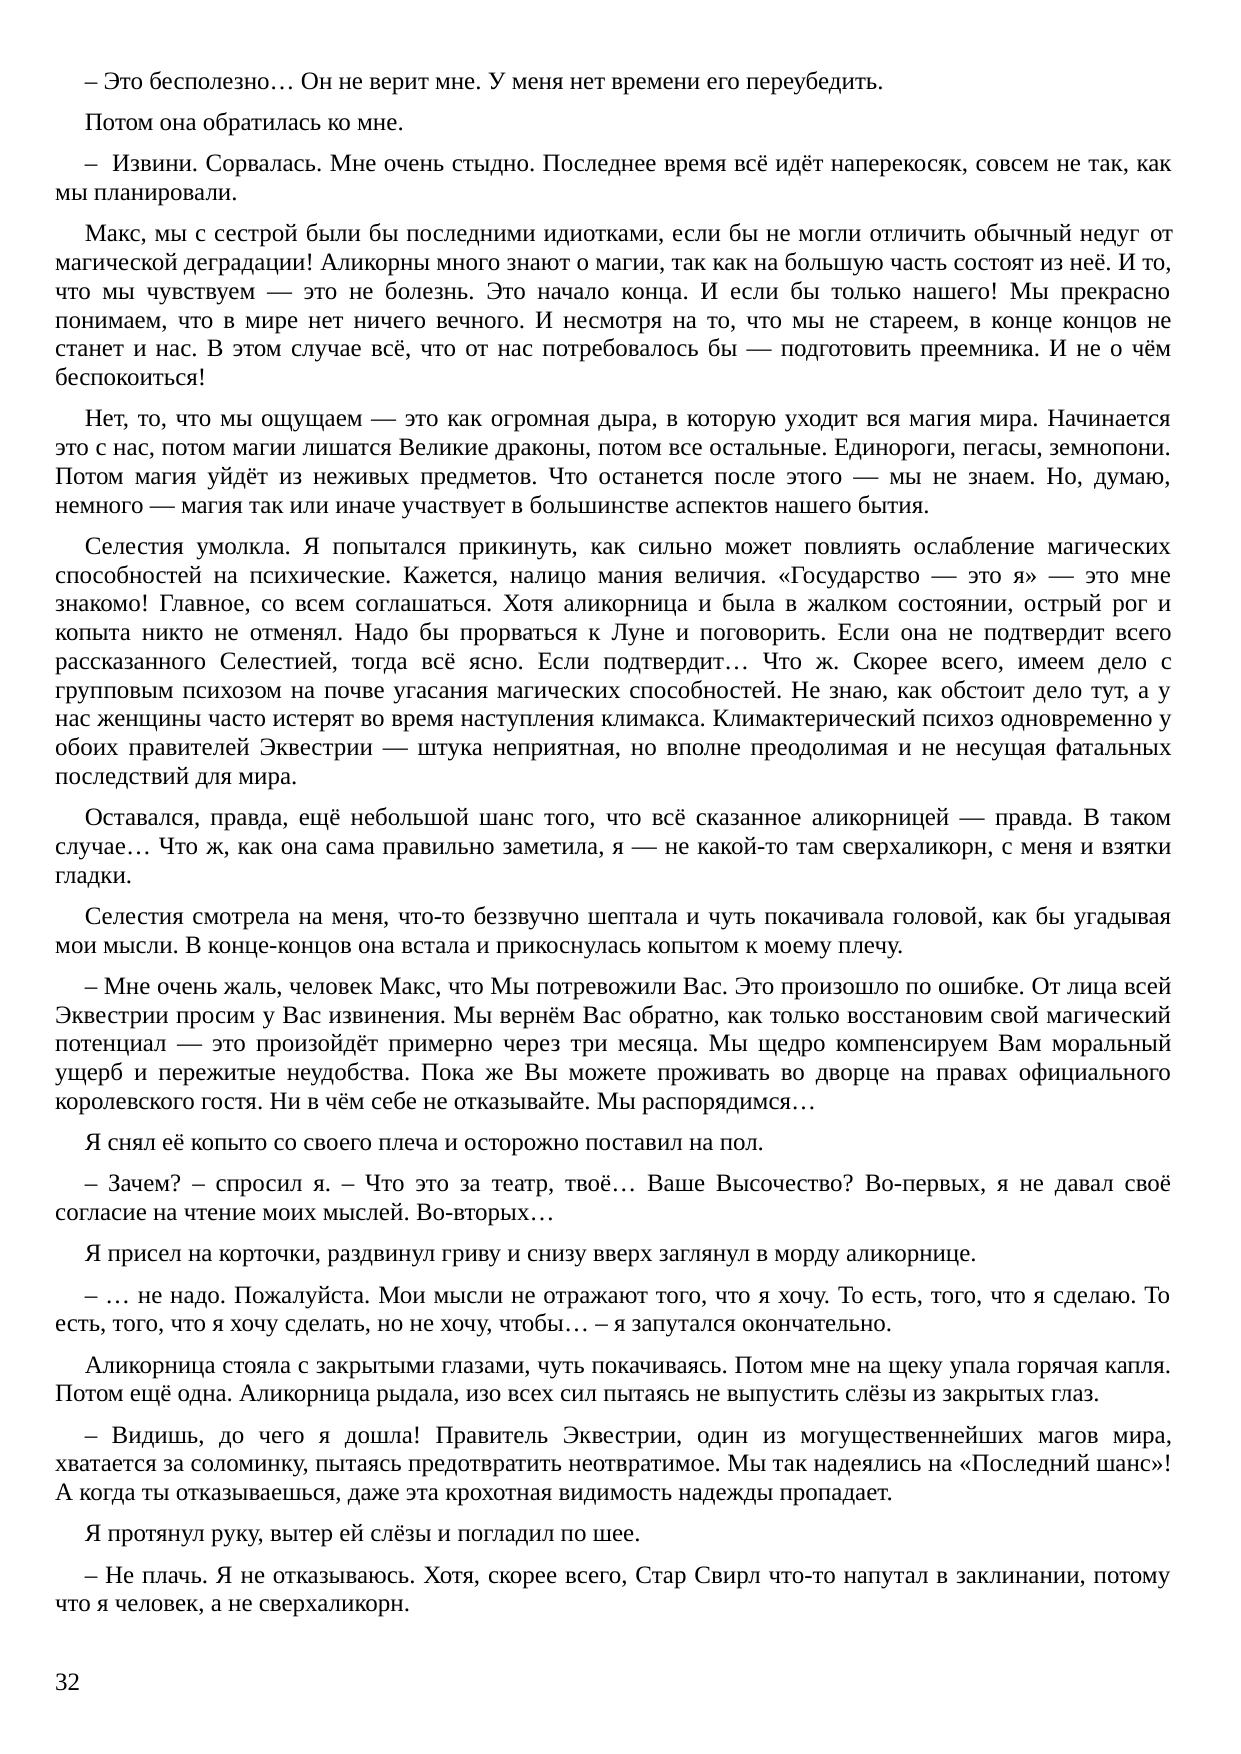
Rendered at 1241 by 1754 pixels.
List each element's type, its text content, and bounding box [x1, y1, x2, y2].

text Аликорница стояла с закрытыми глазами, чуть покачиваясь. Потом мне на щеку упала горячая капля. Потом ещё одна. Аликорница рыдала, изо всех сил пытаясь не выпустить слёзы из закрытых глаз. [55, 1350, 1173, 1407]
text – … не надо. Пожалуйста. Мои мысли не отражают того, что я хочу. То есть, того, что я сделаю. То есть, того, что я хочу сделать, но не хочу, чтобы… – я запутался окончательно. [55, 1280, 1173, 1337]
text Потом она обратилась ко мне. [55, 107, 1173, 136]
text – Это бесполезно… Он не верит мне. У меня нет времени его переубедить. [55, 66, 1173, 95]
text – Извини. Сорвалась. Мне очень стыдно. Последнее время всё идёт наперекосяк, совсем не так, как мы планировали. [55, 148, 1173, 206]
text Оставался, правда, ещё небольшой шанс того, что всё сказанное аликорницей — правда. В таком случае… Что ж, как она сама правильно заметила, я — не какой-то там сверхаликорн, с меня и взятки гладки. [55, 802, 1173, 888]
text Я протянул руку, вытер ей слёзы и погладил по шее. [55, 1518, 1173, 1547]
text – Не плачь. Я не отказываюсь. Хотя, скорее всего, Стар Свирл что-то напутал в заклинании, потому что я человек, а не сверхаликорн. [55, 1560, 1173, 1617]
text – Мне очень жаль, человек Макс, что Мы потревожили Вас. Это произошло по ошибке. От лица всей Эквестрии просим у Вас извинения. Мы вернём Вас обратно, как только восстановим свой магический потенциал — это произойдёт примерно через три месяца. Мы щедро компенсируем Вам моральный ущерб и пережитые неудобства. Пока же Вы можете проживать во дворце на правах официального королевского гостя. Ни в чём себе не отказывайте. Мы распорядимся… [55, 971, 1173, 1115]
text Я снял её копыто со своего плеча и осторожно поставил на пол. [55, 1127, 1173, 1156]
text – Зачем? – спросил я. – Что это за театр, твоё… Ваше Высочество? Во-первых, я не давал своё согласие на чтение моих мыслей. Во-вторых… [55, 1168, 1173, 1226]
text Я присел на корточки, раздвинул гриву и снизу вверх заглянул в морду аликорнице. [55, 1238, 1173, 1267]
text Селестия смотрела на меня, что-то беззвучно шептала и чуть покачивала головой, как бы угадывая мои мысли. В конце-концов она встала и прикоснулась копытом к моему плечу. [55, 901, 1173, 958]
text Макс, мы с сестрой были бы последними идиотками, если бы не могли отличить обычный недуг от магической деградации! Аликорны много знают о магии, так как на большую часть состоят из неё. И то, что мы чувствуем — это не болезнь. Это начало конца. И если бы только нашего! Мы прекрасно понимаем, что в мире нет ничего вечного. И несмотря на то, что мы не стареем, в конце концов не станет и нас. В этом случае всё, что от нас потребовалось бы — подготовить преемника. И не о чём беспокоиться! [55, 218, 1173, 391]
text – Видишь, до чего я дошла! Правитель Эквестрии, один из могущественнейших магов мира, хватается за соломинку, пытаясь предотвратить неотвратимое. Мы так надеялись на «Последний шанс»! А когда ты отказываешься, даже эта крохотная видимость надежды пропадает. [55, 1420, 1173, 1506]
text Селестия умолкла. Я попытался прикинуть, как сильно может повлиять ослабление магических способностей на психические. Кажется, налицо мания величия. «Государство — это я» — это мне знакомо! Главное, со всем соглашаться. Хотя аликорница и была в жалком состоянии, острый рог и копыта никто не отменял. Надо бы прорваться к Луне и поговорить. Если она не подтвердит всего рассказанного Селестией, тогда всё ясно. Если подтвердит… Что ж. Скорее всего, имеем дело с групповым психозом на почве угасания магических способностей. Не знаю, как обстоит дело тут, а у нас женщины часто истерят во время наступления климакса. Климактерический психоз одновременно у обоих правителей Эквестрии — штука неприятная, но вполне преодолимая и не несущая фатальных последствий для мира. [55, 531, 1173, 790]
text Нет, то, что мы ощущаем — это как огромная дыра, в которую уходит вся магия мира. Начинается это с нас, потом магии лишатся Великие драконы, потом все остальные. Единороги, пегасы, земнопони. Потом магия уйдёт из неживых предметов. Что останется после этого — мы не знаем. Но, думаю, немного — магия так или иначе участвует в большинстве аспектов нашего бытия. [55, 403, 1173, 518]
